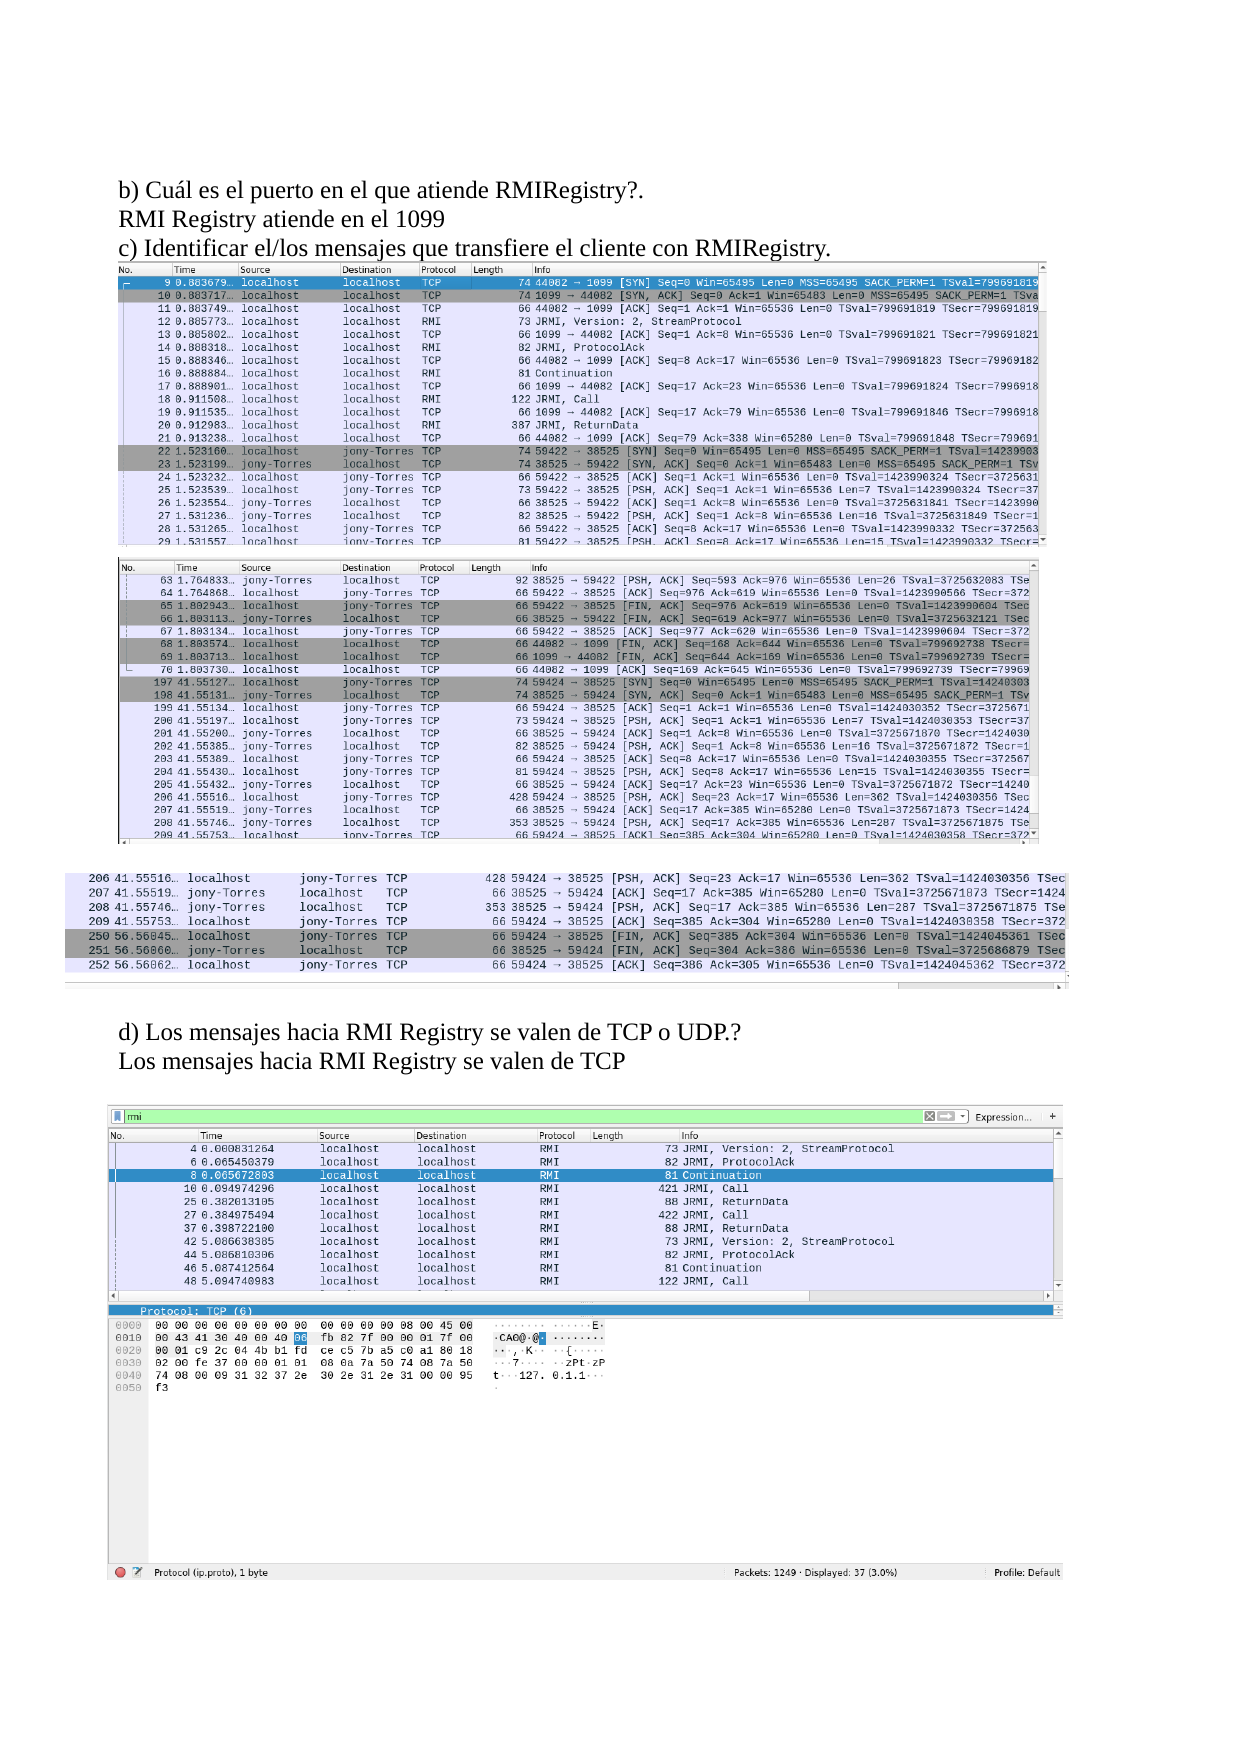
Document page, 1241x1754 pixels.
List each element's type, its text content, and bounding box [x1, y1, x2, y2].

text d) Los mensajes hacia RMI Registry se valen de TCP o UDP.? [118, 1017, 1122, 1046]
picture [65, 873, 1069, 989]
picture [118, 557, 1039, 844]
text Los mensajes hacia RMI Registry se valen de TCP [118, 1046, 1122, 1074]
text b) Cuál es el puerto en el que atiende RMIRegistry?. [118, 176, 1122, 204]
text c) Identificar el/los mensajes que transfiere el cliente con RMIRegistry. [118, 233, 1122, 262]
picture [107, 1104, 1063, 1580]
picture [118, 261, 1047, 547]
text RMI Registry atiende en el 1099 [118, 204, 1122, 233]
